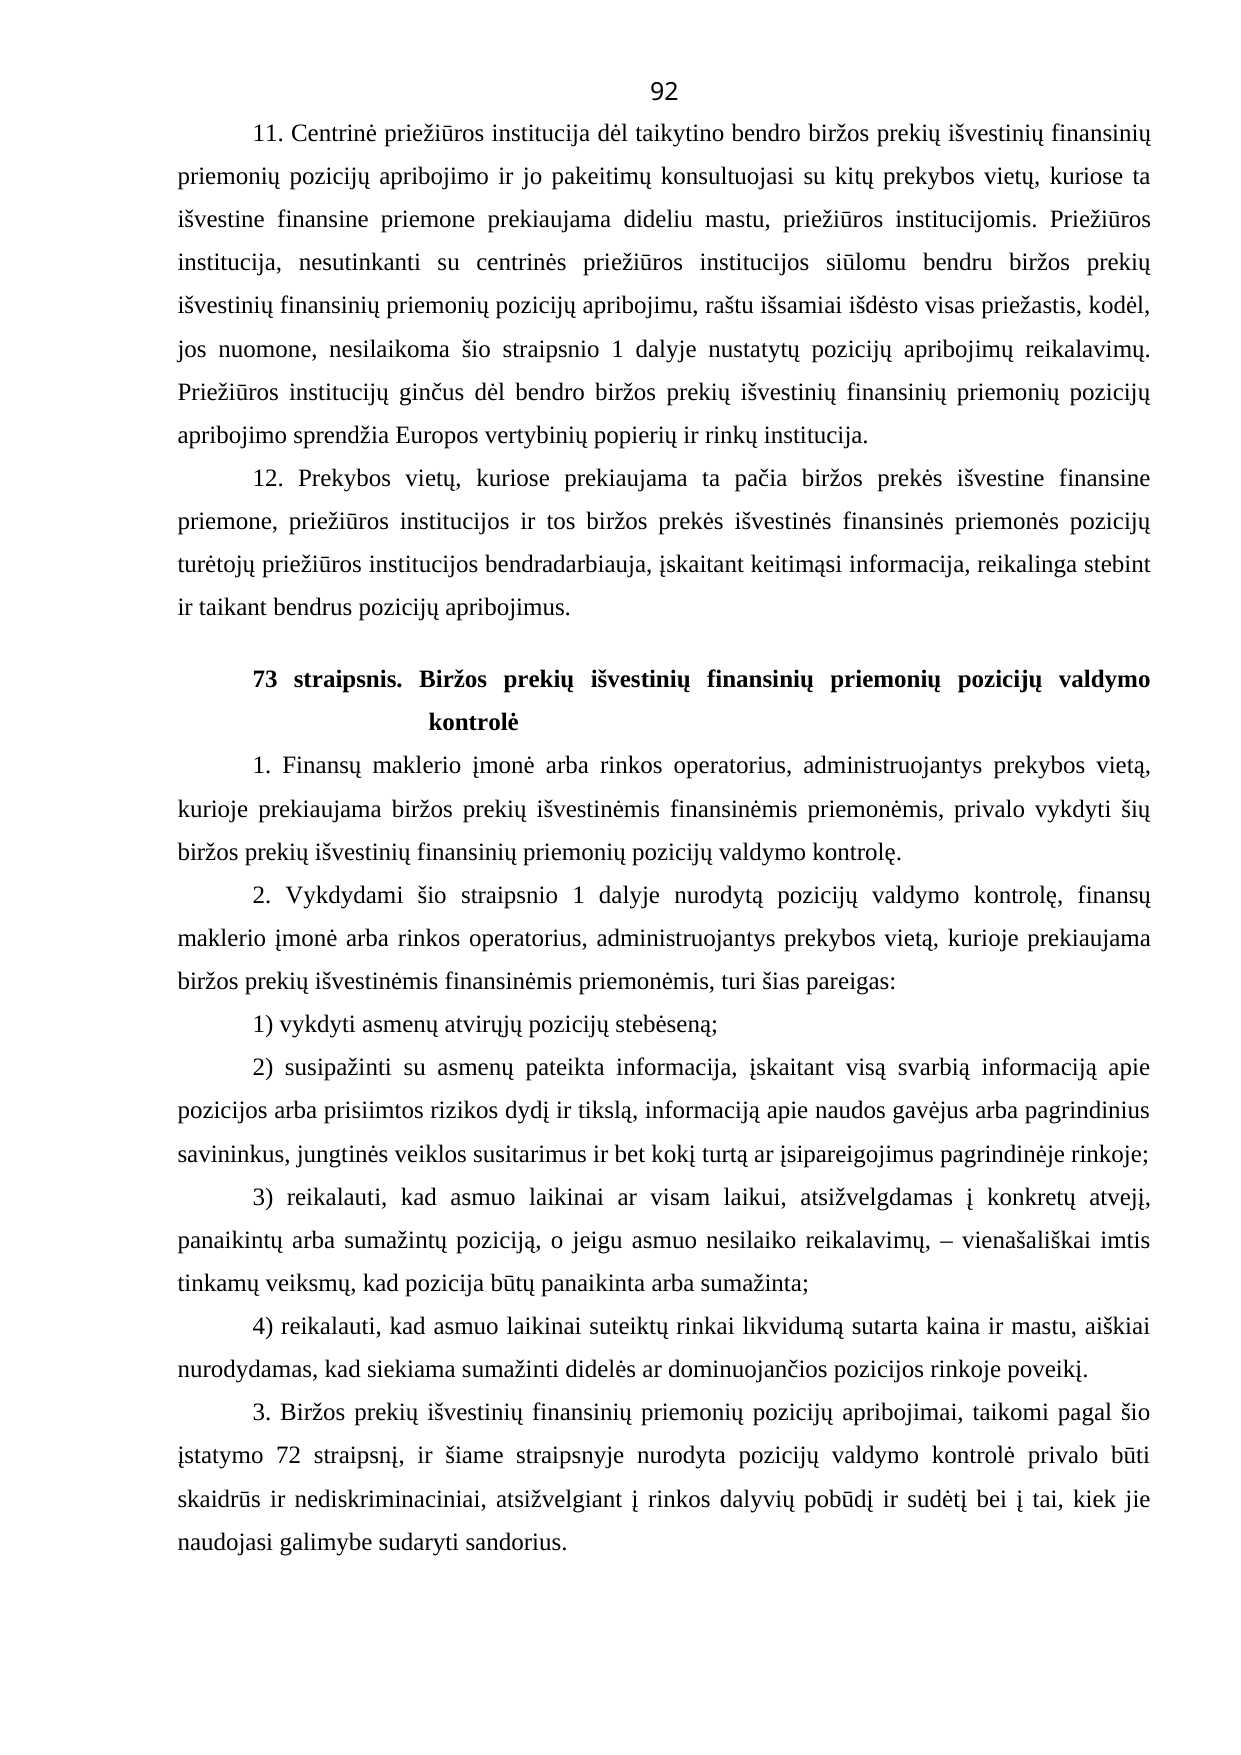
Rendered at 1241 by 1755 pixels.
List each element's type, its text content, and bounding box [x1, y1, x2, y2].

text 11. Centrinė priežiūros institucija dėl taikytino bendro biržos prekių išvestinių finansinių priemonių pozicijų apribojimo ir jo pakeitimų konsultuojasi su kitų prekybos vietų, kuriose ta išvestine finansine priemone prekiaujama dideliu mastu, priežiūros institucijomis. Priežiūros institucija, nesutinkanti su centrinės priežiūros institucijos siūlomu bendru biržos prekių išvestinių finansinių priemonių pozicijų apribojimu, raštu išsamiai išdėsto visas priežastis, kodėl, jos nuomone, nesilaikoma šio straipsnio 1 dalyje nustatytų pozicijų apribojimų reikalavimų. Priežiūros institucijų ginčus dėl bendro biržos prekių išvestinių finansinių priemonių pozicijų apribojimo sprendžia Europos vertybinių popierių ir rinkų institucija. [177, 118, 1152, 449]
text 12. Prekybos vietų, kuriose prekiaujama ta pačia biržos prekės išvestine finansine priemone, priežiūros institucijos ir tos biržos prekės išvestinės finansinės priemonės pozicijų turėtojų priežiūros institucijos bendradarbiauja, įskaitant keitimąsi informacija, reikalinga stebint ir taikant bendrus pozicijų apribojimus. [177, 463, 1152, 621]
text 1) vykdyti asmenų atvirųjų pozicijų stebėseną; [177, 1009, 1152, 1038]
text 2. Vykdydami šio straipsnio 1 dalyje nurodytą pozicijų valdymo kontrolę, finansų maklerio įmonė arba rinkos operatorius, administruojantys prekybos vietą, kurioje prekiaujama biržos prekių išvestinėmis finansinėmis priemonėmis, turi šias pareigas: [177, 880, 1152, 995]
text 73 straipsnis. Biržos prekių išvestinių finansinių priemonių pozicijų valdymo kontrolė [252, 664, 1152, 736]
text 3) reikalauti, kad asmuo laikinai ar visam laikui, atsižvelgdamas į konkretų atvejį, panaikintų arba sumažintų poziciją, o jeigu asmuo nesilaiko reikalavimų, – vienašališkai imtis tinkamų veiksmų, kad pozicija būtų panaikinta arba sumažinta; [177, 1182, 1152, 1297]
text 3. Biržos prekių išvestinių finansinių priemonių pozicijų apribojimai, taikomi pagal šio įstatymo 72 straipsnį, ir šiame straipsnyje nurodyta pozicijų valdymo kontrolė privalo būti skaidrūs ir nediskriminaciniai, atsižvelgiant į rinkos dalyvių pobūdį ir sudėtį bei į tai, kiek jie naudojasi galimybe sudaryti sandorius. [177, 1397, 1152, 1556]
text 4) reikalauti, kad asmuo laikinai suteiktų rinkai likvidumą sutarta kaina ir mastu, aiškiai nurodydamas, kad siekiama sumažinti didelės ar dominuojančios pozicijos rinkoje poveikį. [177, 1311, 1152, 1383]
text 1. Finansų maklerio įmonė arba rinkos operatorius, administruojantys prekybos vietą, kurioje prekiaujama biržos prekių išvestinėmis finansinėmis priemonėmis, privalo vykdyti šių biržos prekių išvestinių finansinių priemonių pozicijų valdymo kontrolę. [177, 751, 1152, 866]
text 2) susipažinti su asmenų pateikta informacija, įskaitant visą svarbią informaciją apie pozicijos arba prisiimtos rizikos dydį ir tikslą, informaciją apie naudos gavėjus arba pagrindinius savininkus, jungtinės veiklos susitarimus ir bet kokį turtą ar įsipareigojimus pagrindinėje rinkoje; [177, 1052, 1152, 1167]
